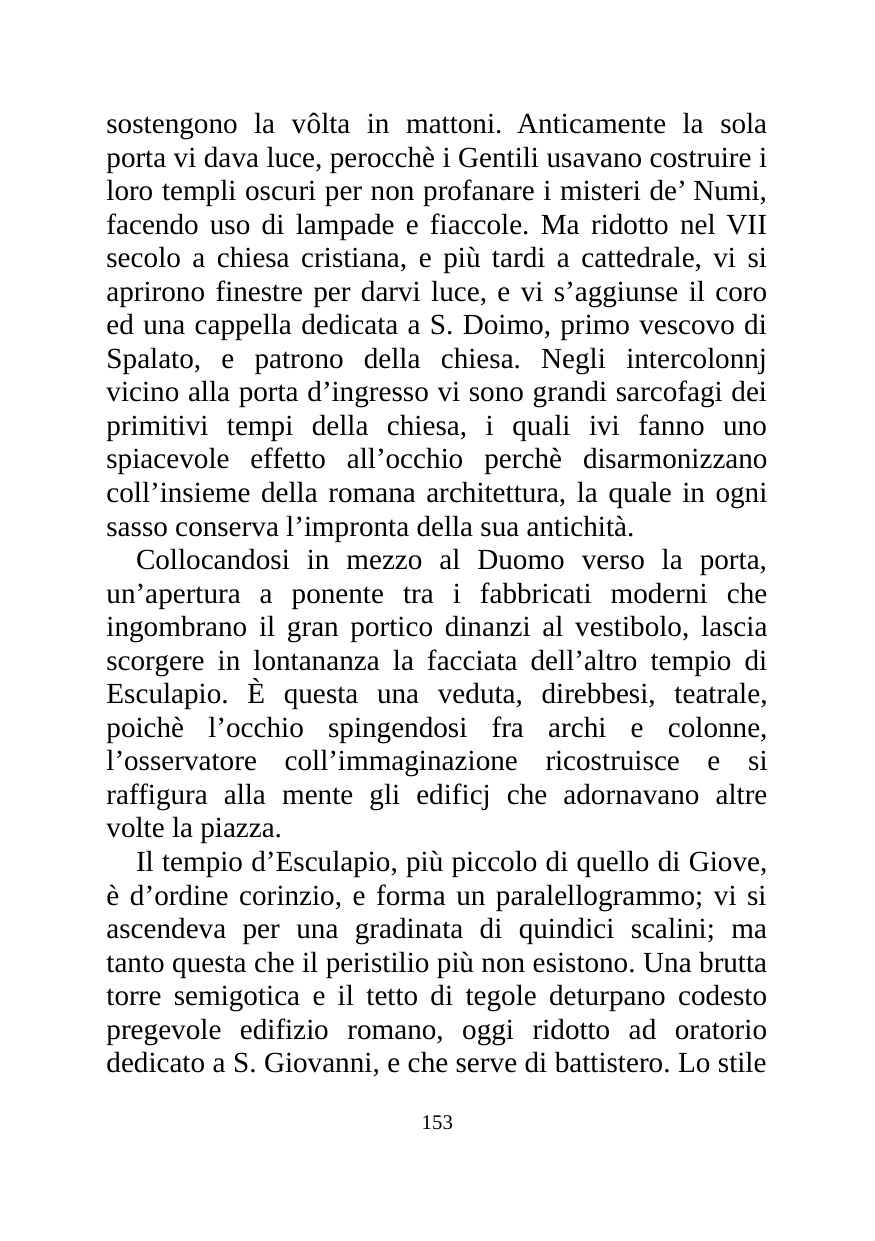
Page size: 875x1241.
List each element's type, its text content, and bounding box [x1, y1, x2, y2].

text Il tempio d’Esculapio, più piccolo di quello di Giove, è d’ordine corinzio, e forma un paralellogrammo; vi si ascendeva per una gradinata di quindici scalini; ma tanto questa che il peristilio più non esistono. Una brutta torre semigotica e il tetto di tegole deturpano codesto pregevole edifizio romano, oggi ridotto ad oratorio dedicato a S. Giovanni, e che serve di battistero. Lo stile [106, 844, 768, 1079]
text Collocandosi in mezzo al Duomo verso la porta, un’apertura a ponente tra i fabbricati moderni che ingombrano il gran portico dinanzi al vestibolo, lascia scorgere in lontananza la facciata dell’altro tempio di Esculapio. È questa una veduta, direbbesi, teatrale, poichè l’occhio spingendosi fra archi e colonne, l’osservatore coll’immaginazione ricostruisce e si raffigura alla mente gli edificj che adornavano altre volte la piazza. [106, 542, 768, 844]
text sostengono la vôlta in mattoni. Anticamente la sola porta vi dava luce, perocchè i Gentili usavano costruire i loro templi oscuri per non profanare i misteri de’ Numi, facendo uso di lampade e fiaccole. Ma ridotto nel VII secolo a chiesa cristiana, e più tardi a cattedrale, vi si aprirono finestre per darvi luce, e vi s’aggiunse il coro ed una cappella dedicata a S. Doimo, primo vescovo di Spalato, e patrono della chiesa. Negli intercolonnj vicino alla porta d’ingresso vi sono grandi sarcofagi dei primitivi tempi della chiesa, i quali ivi fanno uno spiacevole effetto all’occhio perchè disarmonizzano coll’insieme della romana architettura, la quale in ogni sasso conserva l’impronta della sua antichità. [106, 106, 768, 542]
